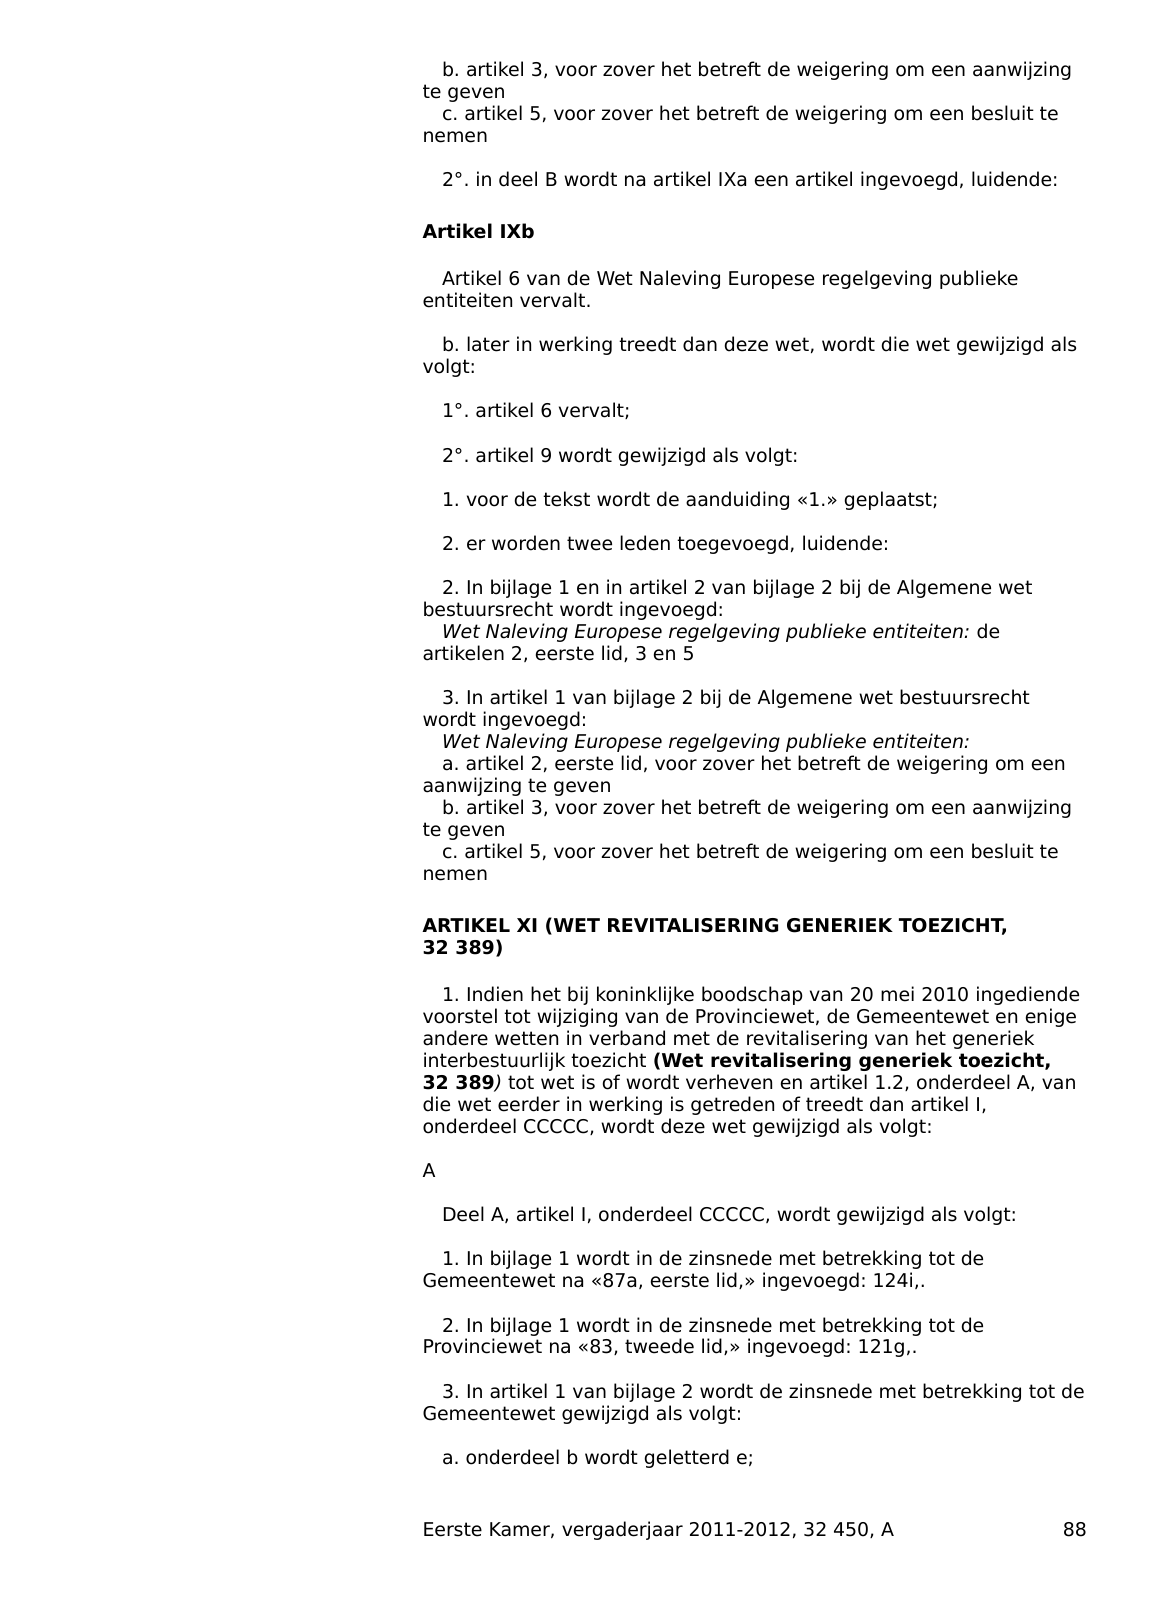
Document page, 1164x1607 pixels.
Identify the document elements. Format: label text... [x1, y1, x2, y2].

text 2. er worden twee leden toegevoegd, luidende: [422, 533, 1087, 555]
text a. onderdeel b wordt geletterd e; [422, 1447, 1087, 1469]
text b. artikel 3, voor zover het betreft de weigering om een aanwijzing te geven [422, 797, 1087, 841]
subtitle ARTIKEL XI (WET REVITALISERING GENERIEK TOEZICHT, 32 389) [422, 915, 1087, 959]
text 3. In artikel 1 van bijlage 2 bij de Algemene wet bestuursrecht wordt ingevoegd: [422, 687, 1087, 731]
text 2. In bijlage 1 en in artikel 2 van bijlage 2 bij de Algemene wet bestuursrecht wordt ingevoegd: [422, 577, 1087, 621]
text 1. In bijlage 1 wordt in de zinsnede met betrekking tot de Gemeentewet na «87a, eerste lid,» ingevoegd: 124i,. [422, 1248, 1087, 1292]
text 1. Indien het bij koninklijke boodschap van 20 mei 2010 ingediende voorstel tot wijziging van de Provinciewet, de Gemeentewet en enige andere wetten in verband met de revitalisering van het generiek interbestuurlijk toezicht (Wet revitalisering generiek toezicht, 32 389) tot wet is of wordt verheven en artikel 1.2, onderdeel A, van die wet eerder in werking is getreden of treedt dan artikel I, onderdeel CCCCC, wordt deze wet gewijzigd als volgt: [422, 984, 1087, 1138]
text 3. In artikel 1 van bijlage 2 wordt de zinsnede met betrekking tot de Gemeentewet gewijzigd als volgt: [422, 1381, 1087, 1424]
text a. artikel 2, eerste lid, voor zover het betreft de weigering om een aanwijzing te geven [422, 753, 1087, 797]
text A [422, 1160, 1087, 1182]
text 2. In bijlage 1 wordt in de zinsnede met betrekking tot de Provinciewet na «83, tweede lid,» ingevoegd: 121g,. [422, 1314, 1087, 1358]
subtitle Artikel IXb [422, 221, 1087, 243]
text c. artikel 5, voor zover het betreft de weigering om een besluit te nemen [422, 103, 1087, 147]
text c. artikel 5, voor zover het betreft de weigering om een besluit te nemen [422, 841, 1087, 885]
text b. artikel 3, voor zover het betreft de weigering om een aanwijzing te geven [422, 59, 1087, 103]
text Wet Naleving Europese regelgeving publieke entiteiten: [422, 731, 1087, 753]
text Deel A, artikel I, onderdeel CCCCC, wordt gewijzigd als volgt: [422, 1204, 1087, 1226]
text Artikel 6 van de Wet Naleving Europese regelgeving publieke entiteiten vervalt. [422, 268, 1087, 312]
text b. later in werking treedt dan deze wet, wordt die wet gewijzigd als volgt: [422, 334, 1087, 378]
text 2°. artikel 9 wordt gewijzigd als volgt: [422, 444, 1087, 467]
text 1. voor de tekst wordt de aanduiding «1.» geplaatst; [422, 489, 1087, 511]
text Wet Naleving Europese regelgeving publieke entiteiten: de artikelen 2, eerste lid, 3 en 5 [422, 621, 1087, 665]
text 1°. artikel 6 vervalt; [422, 400, 1087, 422]
text 2°. in deel B wordt na artikel IXa een artikel ingevoegd, luidende: [422, 169, 1087, 191]
